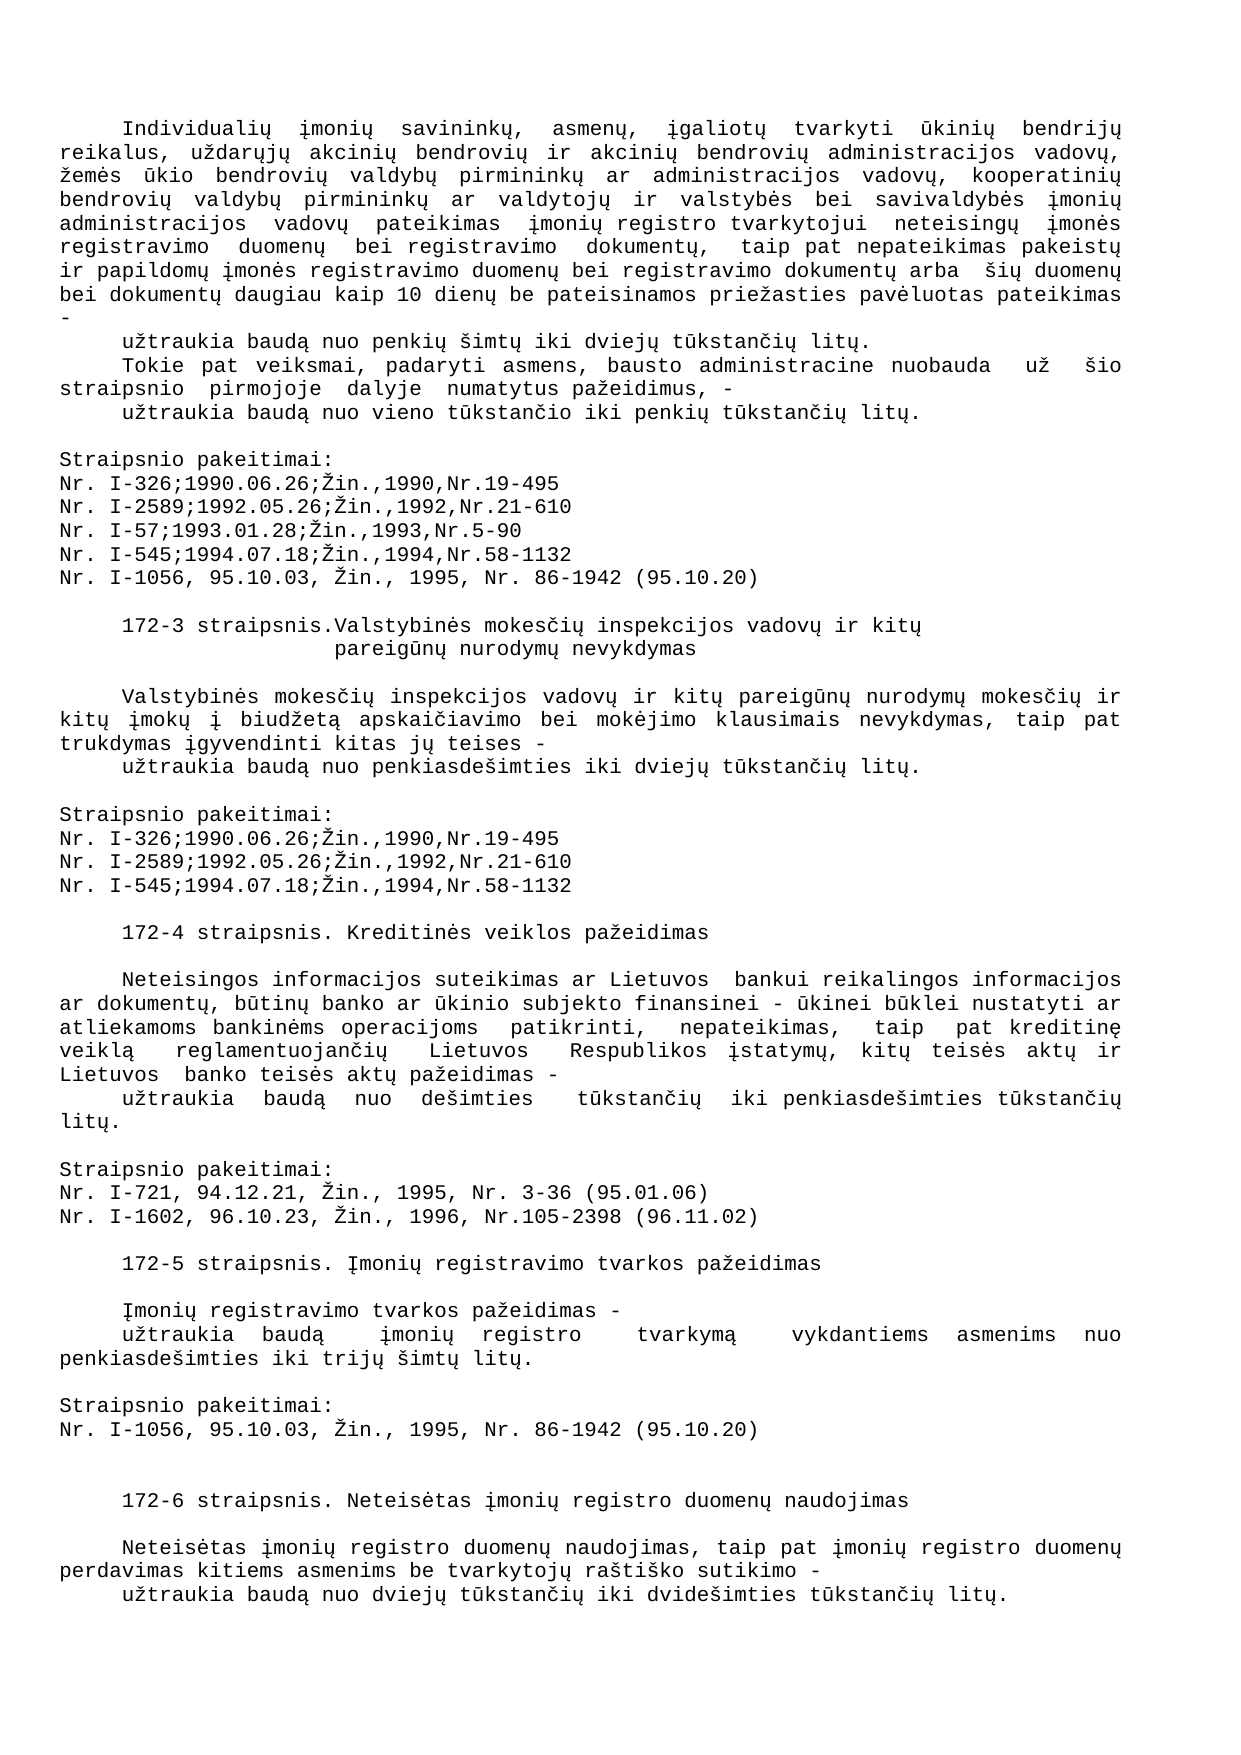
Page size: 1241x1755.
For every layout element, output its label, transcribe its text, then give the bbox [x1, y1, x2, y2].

text užtraukia baudą nuo penkių šimtų iki dviejų tūkstančių litų. [59, 331, 1122, 354]
text Nr. I-1056, 95.10.03, Žin., 1995, Nr. 86-1942 (95.10.20) [59, 567, 1122, 591]
text Nr. I-326;1990.06.26;Žin.,1990,Nr.19-495 [59, 827, 1122, 851]
text Valstybinės mokesčių inspekcijos vadovų ir kitų pareigūnų nurodymų mokesčių ir kitų įmokų į biudžetą apskaičiavimo bei mokėjimo klausimais nevykdymas, taip pat trukdymas įgyvendinti kitas jų teises - [59, 686, 1122, 757]
text Straipsnio pakeitimai: [59, 449, 1122, 473]
text užtraukia baudą nuo vieno tūkstančio iki penkių tūkstančių litų. [59, 402, 1122, 426]
text Nr. I-1602, 96.10.23, Žin., 1996, Nr.105-2398 (96.11.02) [59, 1206, 1122, 1229]
text užtraukia baudą nuo penkiasdešimties iki dviejų tūkstančių litų. [59, 757, 1122, 780]
text Straipsnio pakeitimai: [59, 1158, 1122, 1182]
text užtraukia baudą nuo dviejų tūkstančių iki dvidešimties tūkstančių litų. [59, 1584, 1122, 1608]
text 172-3 straipsnis.Valstybinės mokesčių inspekcijos vadovų ir kitų [59, 615, 1122, 638]
text Nr. I-1056, 95.10.03, Žin., 1995, Nr. 86-1942 (95.10.20) [59, 1419, 1122, 1442]
text Tokie pat veiksmai, padaryti asmens, bausto administracine nuobauda už šio straipsnio pirmojoje dalyje numatytus pažeidimus, - [59, 354, 1122, 402]
text užtraukia baudą nuo dešimties tūkstančių iki penkiasdešimties tūkstančių litų. [59, 1088, 1122, 1135]
text Straipsnio pakeitimai: [59, 804, 1122, 827]
text užtraukia baudą įmonių registro tvarkymą vykdantiems asmenims nuo penkiasdešimties iki trijų šimtų litų. [59, 1324, 1122, 1371]
text Nr. I-721, 94.12.21, Žin., 1995, Nr. 3-36 (95.01.06) [59, 1182, 1122, 1206]
text Nr. I-545;1994.07.18;Žin.,1994,Nr.58-1132 [59, 544, 1122, 567]
text 172-5 straipsnis. Įmonių registravimo tvarkos pažeidimas [59, 1253, 1122, 1277]
text Nr. I-57;1993.01.28;Žin.,1993,Nr.5-90 [59, 520, 1122, 544]
text Nr. I-326;1990.06.26;Žin.,1990,Nr.19-495 [59, 473, 1122, 496]
text 172-4 straipsnis. Kreditinės veiklos pažeidimas [59, 922, 1122, 946]
text Neteisingos informacijos suteikimas ar Lietuvos bankui reikalingos informacijos ar dokumentų, būtinų banko ar ūkinio subjekto finansinei - ūkinei būklei nustatyti ar atliekamoms bankinėms operacijoms patikrinti, nepateikimas, taip pat kreditinę veiklą reglamentuojančių Lietuvos Respublikos įstatymų, kitų teisės aktų ir Lietuvos banko teisės aktų pažeidimas - [59, 969, 1122, 1088]
text Nr. I-2589;1992.05.26;Žin.,1992,Nr.21-610 [59, 851, 1122, 875]
text 172-6 straipsnis. Neteisėtas įmonių registro duomenų naudojimas [59, 1489, 1122, 1513]
text Nr. I-545;1994.07.18;Žin.,1994,Nr.58-1132 [59, 875, 1122, 898]
text pareigūnų nurodymų nevykdymas [59, 638, 1122, 662]
text Straipsnio pakeitimai: [59, 1395, 1122, 1419]
text Individualių įmonių savininkų, asmenų, įgaliotų tvarkyti ūkinių bendrijų reikalus, uždarųjų akcinių bendrovių ir akcinių bendrovių administracijos vadovų, žemės ūkio bendrovių valdybų pirmininkų ar administracijos vadovų, kooperatinių bendrovių valdybų pirmininkų ar valdytojų ir valstybės bei savivaldybės įmonių administracijos vadovų pateikimas įmonių registro tvarkytojui neteisingų įmonės registravimo duomenų bei registravimo dokumentų, taip pat nepateikimas pakeistų ir papildomų įmonės registravimo duomenų bei registravimo dokumentų arba šių duomenų bei dokumentų daugiau kaip 10 dienų be pateisinamos priežasties pavėluotas pateikimas - [59, 118, 1122, 331]
text Neteisėtas įmonių registro duomenų naudojimas, taip pat įmonių registro duomenų perdavimas kitiems asmenims be tvarkytojų raštiško sutikimo - [59, 1537, 1122, 1584]
text Įmonių registravimo tvarkos pažeidimas - [59, 1300, 1122, 1324]
text Nr. I-2589;1992.05.26;Žin.,1992,Nr.21-610 [59, 496, 1122, 520]
